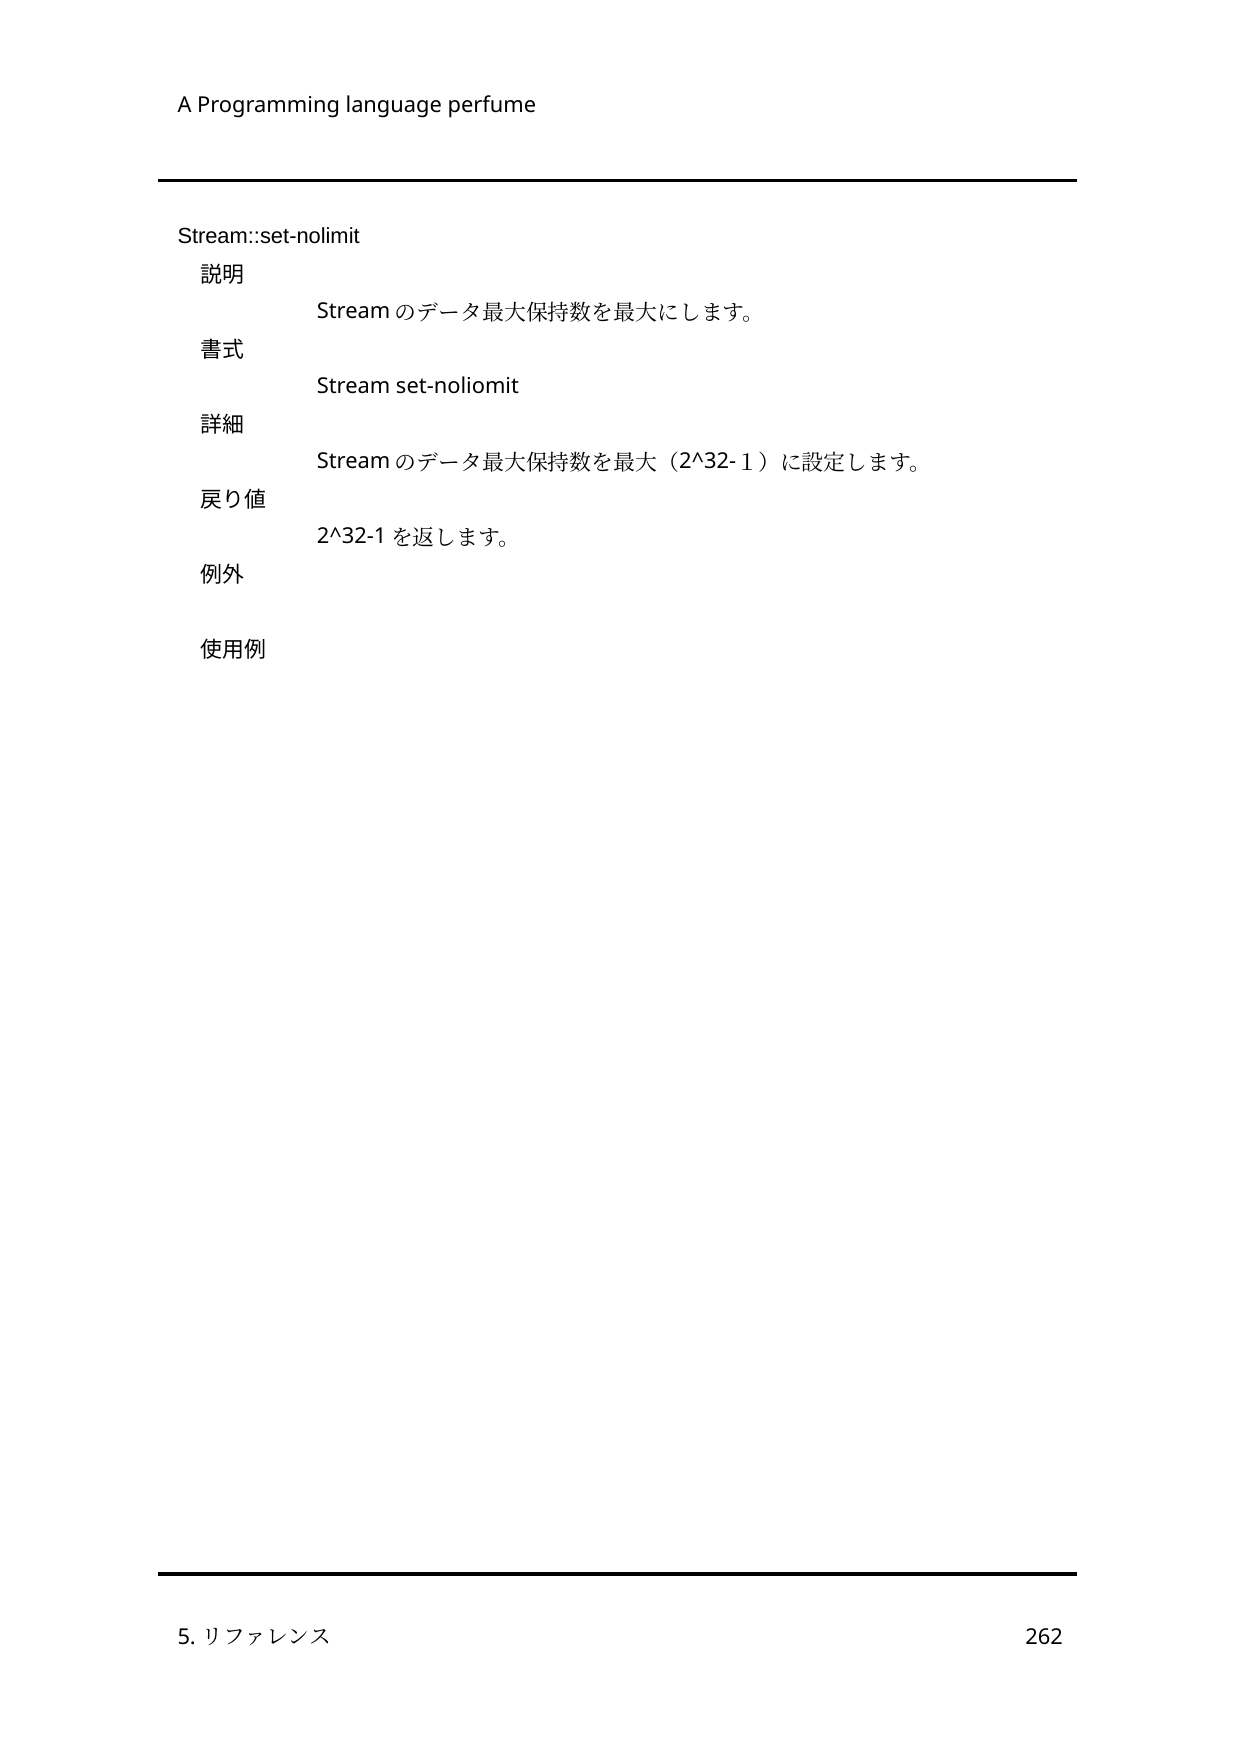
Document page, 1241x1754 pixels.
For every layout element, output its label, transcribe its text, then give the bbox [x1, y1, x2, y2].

table_header 説明 [200, 254, 317, 329]
table_cell Stream set-noliomit [317, 329, 1063, 404]
table_cell 書式 [200, 329, 317, 404]
table_cell 戻り値 [200, 479, 317, 554]
table_cell 詳細 [200, 404, 317, 479]
table_cell 2^32-1を返します。 [317, 479, 1063, 554]
table_header Streamのデータ最大保持数を最大にします。 [317, 254, 1063, 329]
subtitle Stream::set-nolimit [177, 217, 1063, 254]
table_cell Streamのデータ最大保持数を最大（2^32-１）に設定します。 [317, 404, 1063, 479]
table_cell 使用例 [200, 629, 317, 704]
table_cell 例外 [200, 554, 317, 629]
table_cell [317, 554, 1063, 629]
table_cell [317, 629, 1063, 704]
